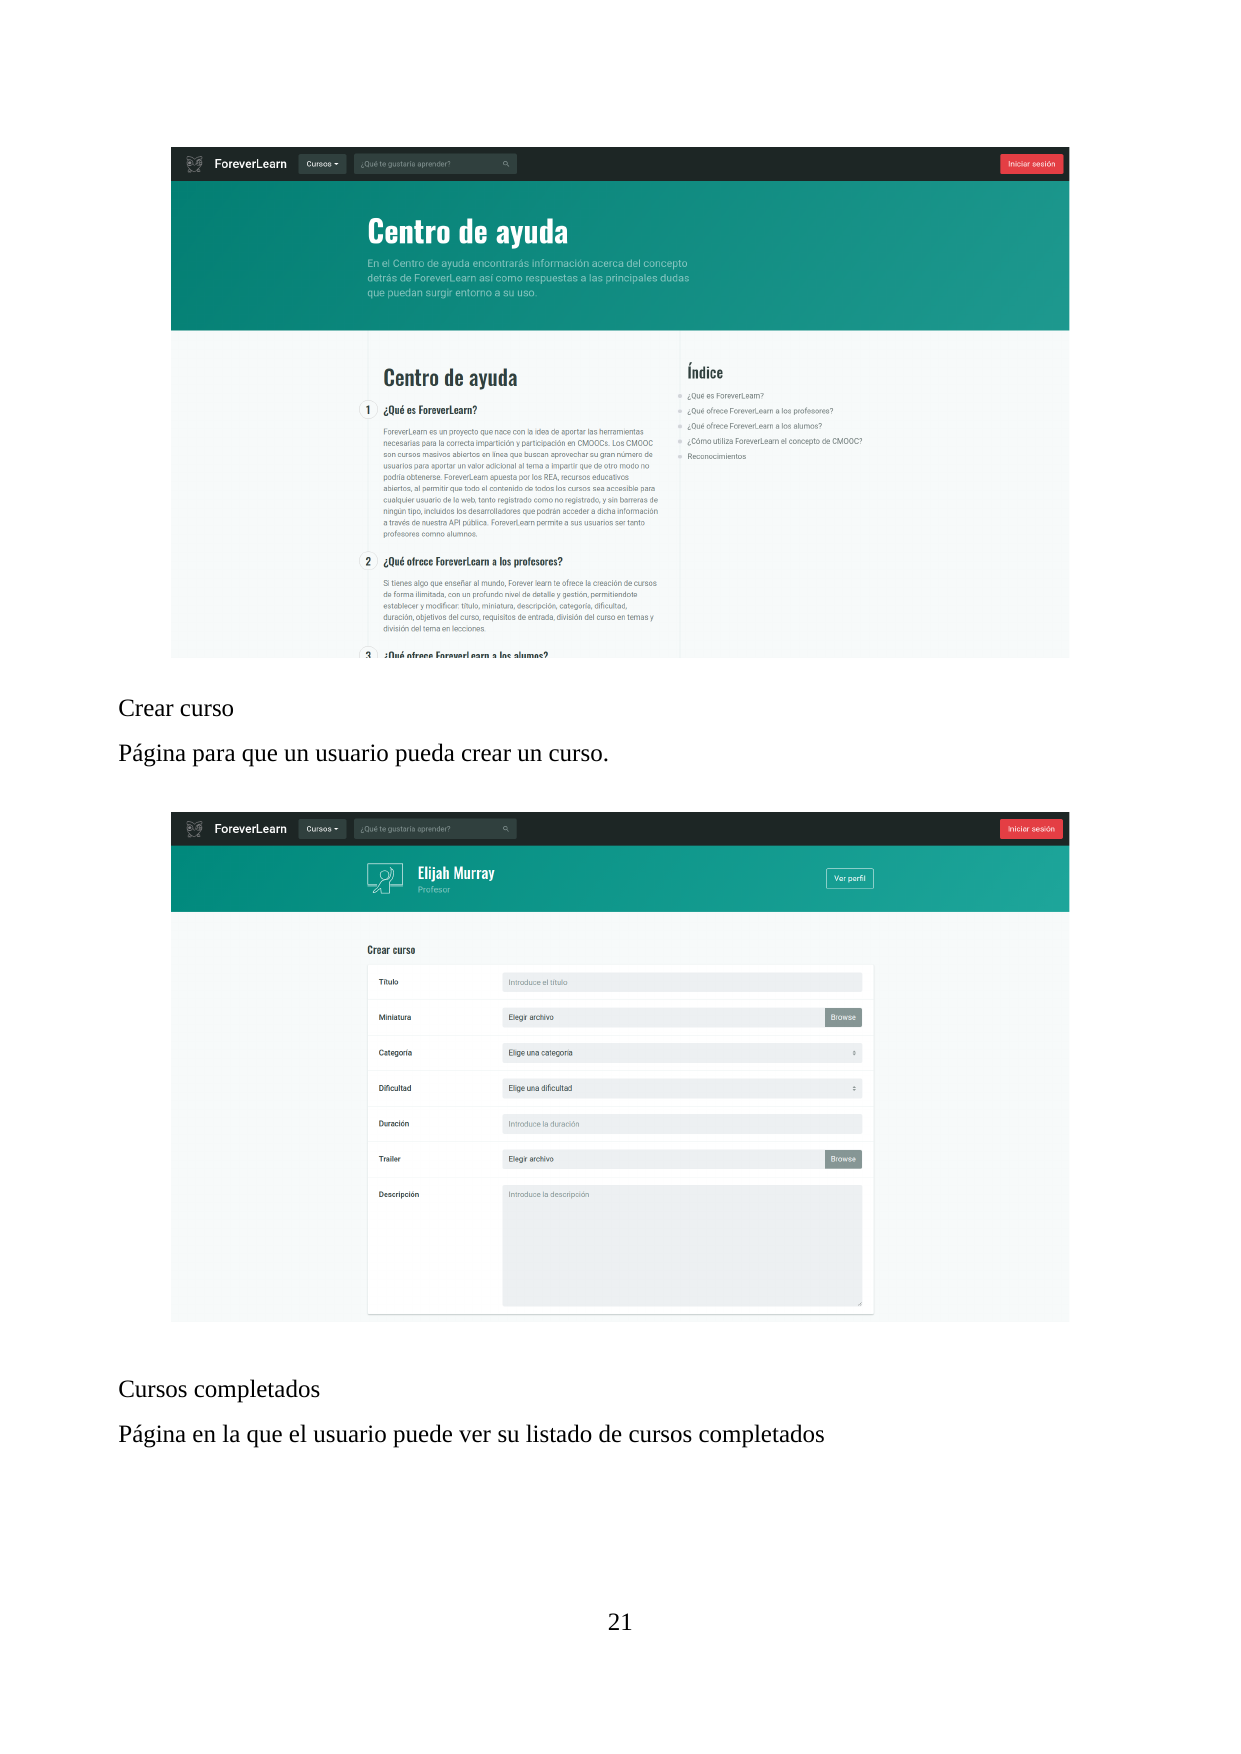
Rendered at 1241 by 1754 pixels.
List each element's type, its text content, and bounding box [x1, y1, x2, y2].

picture [171, 812, 1070, 1322]
text Cursos completados [118, 1374, 1017, 1403]
text Página en la que el usuario puede ver su listado de cursos completados [118, 1419, 1017, 1448]
text Página para que un usuario pueda crear un curso. [118, 738, 1017, 767]
picture [171, 147, 1070, 658]
text Crear curso [118, 693, 1017, 721]
